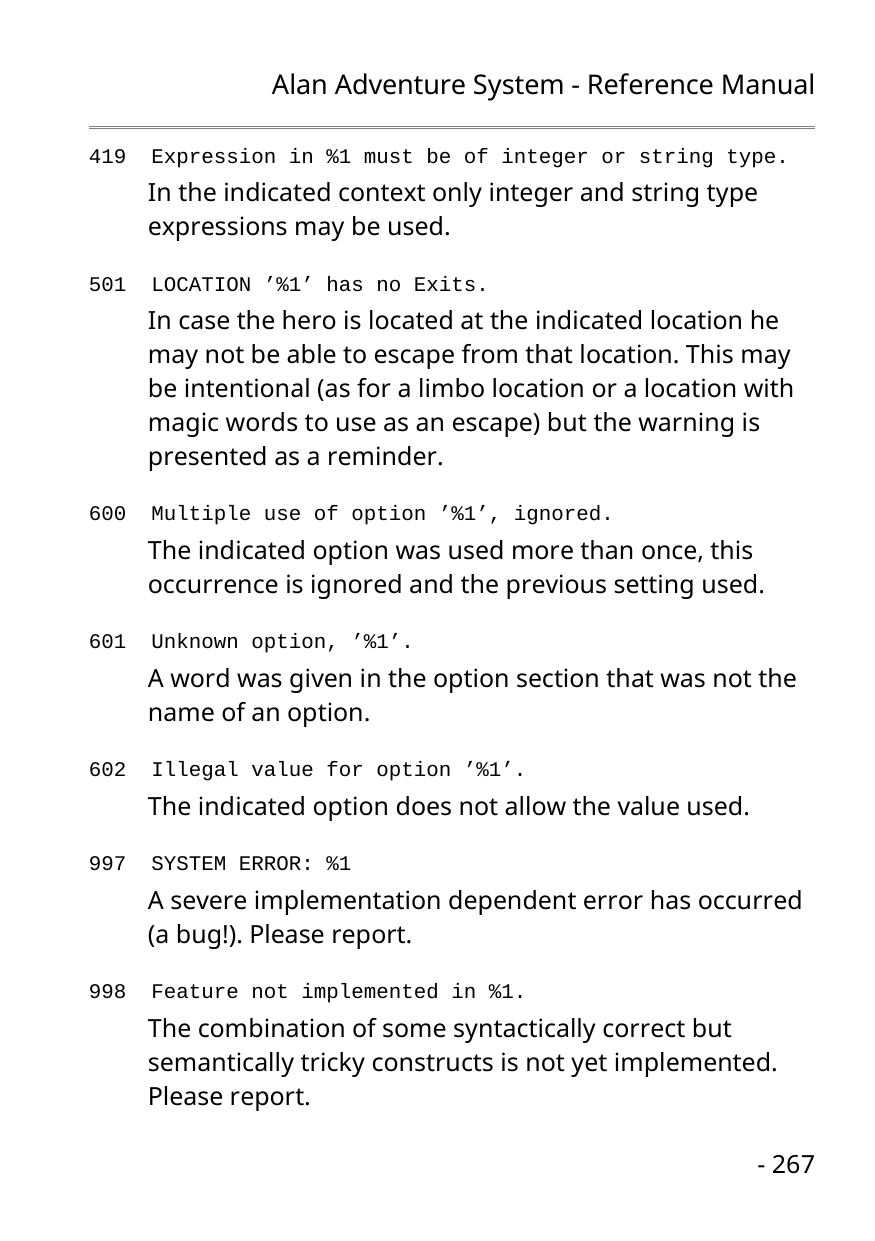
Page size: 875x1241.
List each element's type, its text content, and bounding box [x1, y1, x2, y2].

text 501 LOCATION ’%1’ has no Exits. [88, 273, 815, 297]
text The indicated option was used more than once, this occurrence is ig­nored and the previous setting used. [148, 533, 815, 601]
text 602 Illegal value for option ’%1’. [88, 759, 815, 783]
text A severe implementation dependent error has occurred (a bug!). Please report. [148, 883, 815, 951]
text 998 Feature not implemented in %1. [88, 981, 815, 1005]
text 601 Unknown option, ’%1’. [88, 631, 815, 655]
text 600 Multiple use of option ’%1’, ignored. [88, 503, 815, 527]
text In the indicated context only integer and string type expressions may be used. [148, 175, 815, 243]
text The indicated option does not allow the value used. [148, 789, 815, 823]
text 997 SYSTEM ERROR: %1 [88, 853, 815, 877]
text The combination of some syntactically correct but semantically tricky constructs is not yet implemented. Please report. [148, 1011, 815, 1113]
text 419 Expression in %1 must be of integer or string type. [88, 146, 815, 169]
text A word was given in the option section that was not the name of an option. [148, 661, 815, 729]
text In case the hero is located at the indicated location he may not be able to escape from that location. This may be intentional (as for a limbo location or a location with magic words to use as an escape) but the warning is presented as a reminder. [148, 303, 815, 473]
